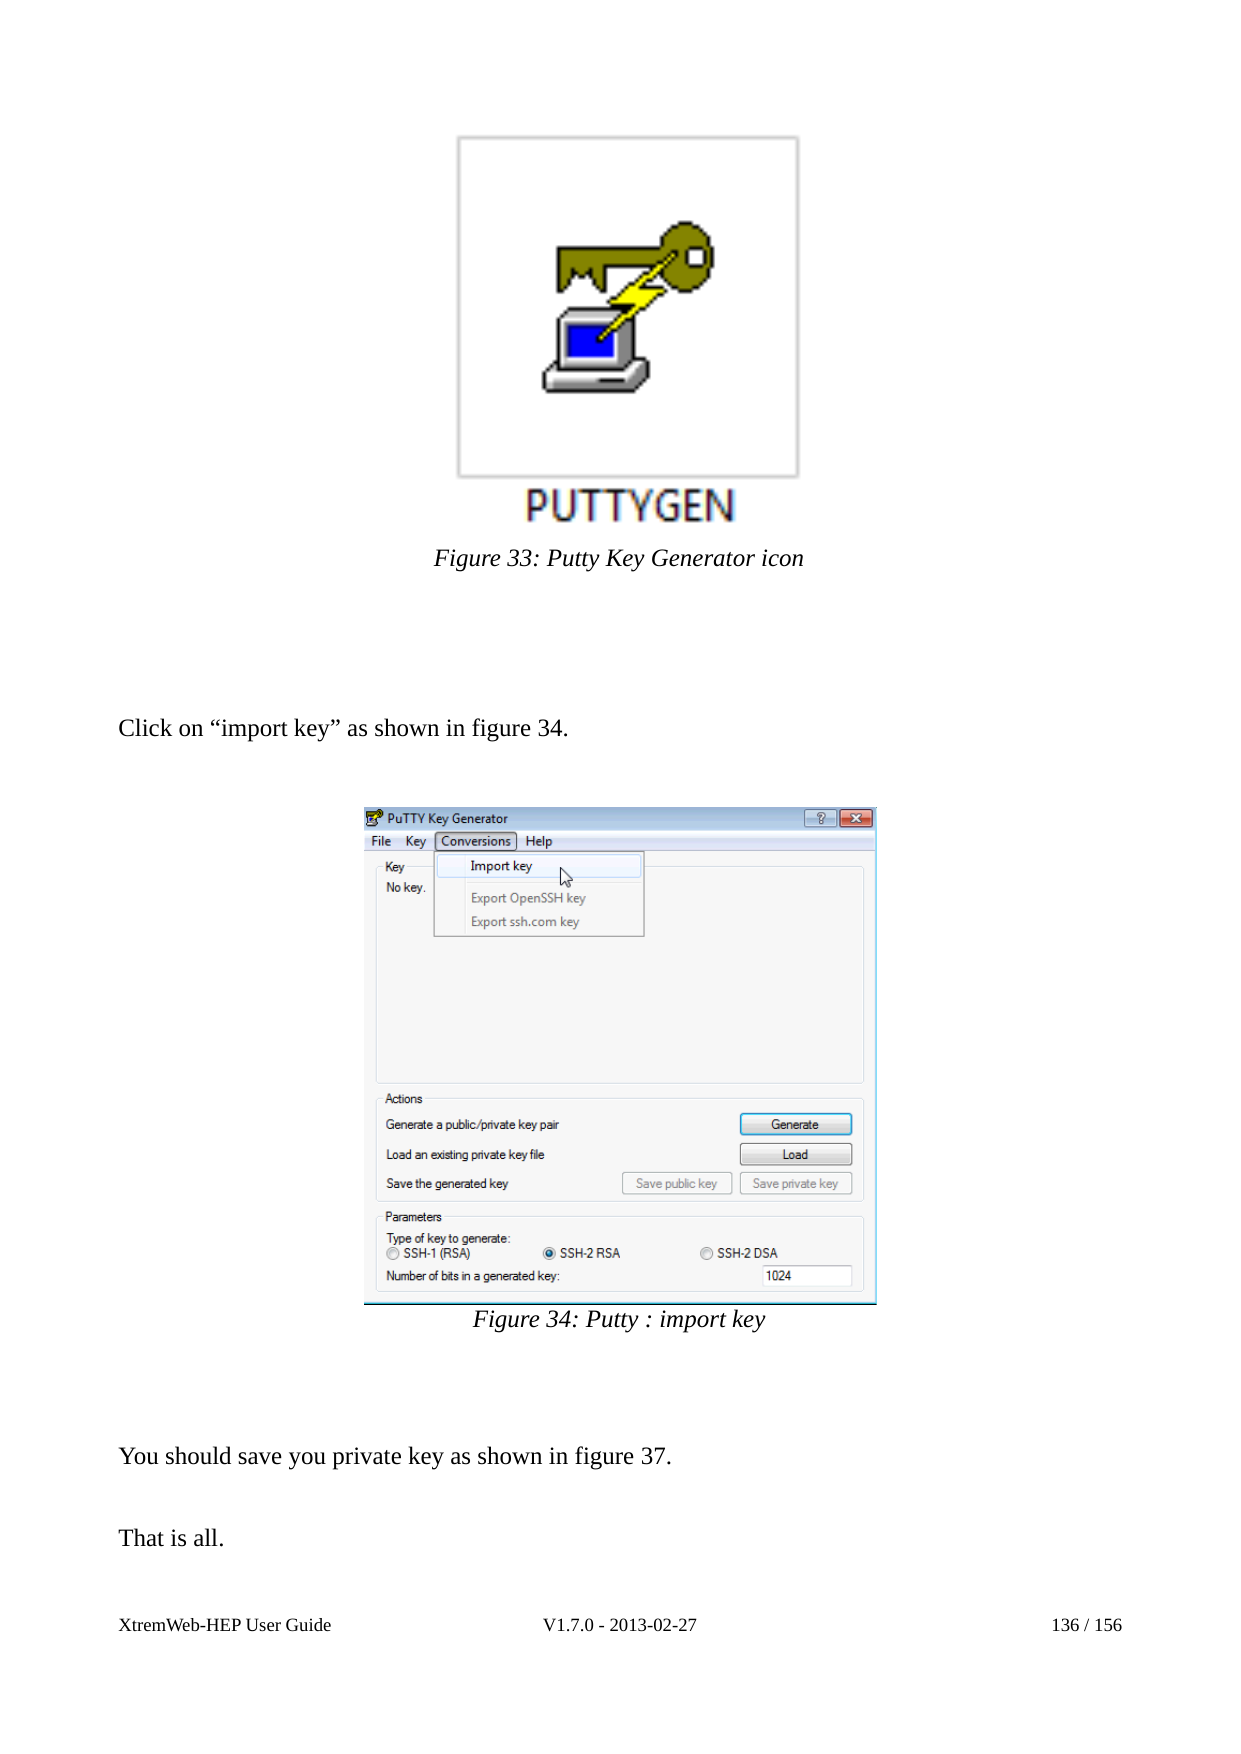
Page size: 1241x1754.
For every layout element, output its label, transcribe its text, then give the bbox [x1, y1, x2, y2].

text That is all. [118, 1523, 1122, 1552]
picture [426, 130, 815, 544]
text Figure 34: Putty : import key [364, 1305, 876, 1333]
picture [364, 807, 877, 1305]
text You should save you private key as shown in figure 37. [118, 1441, 1122, 1469]
text Click on “import key” as shown in figure 34. [118, 713, 1122, 741]
text Figure 33: Putty Key Generator icon [426, 544, 814, 572]
